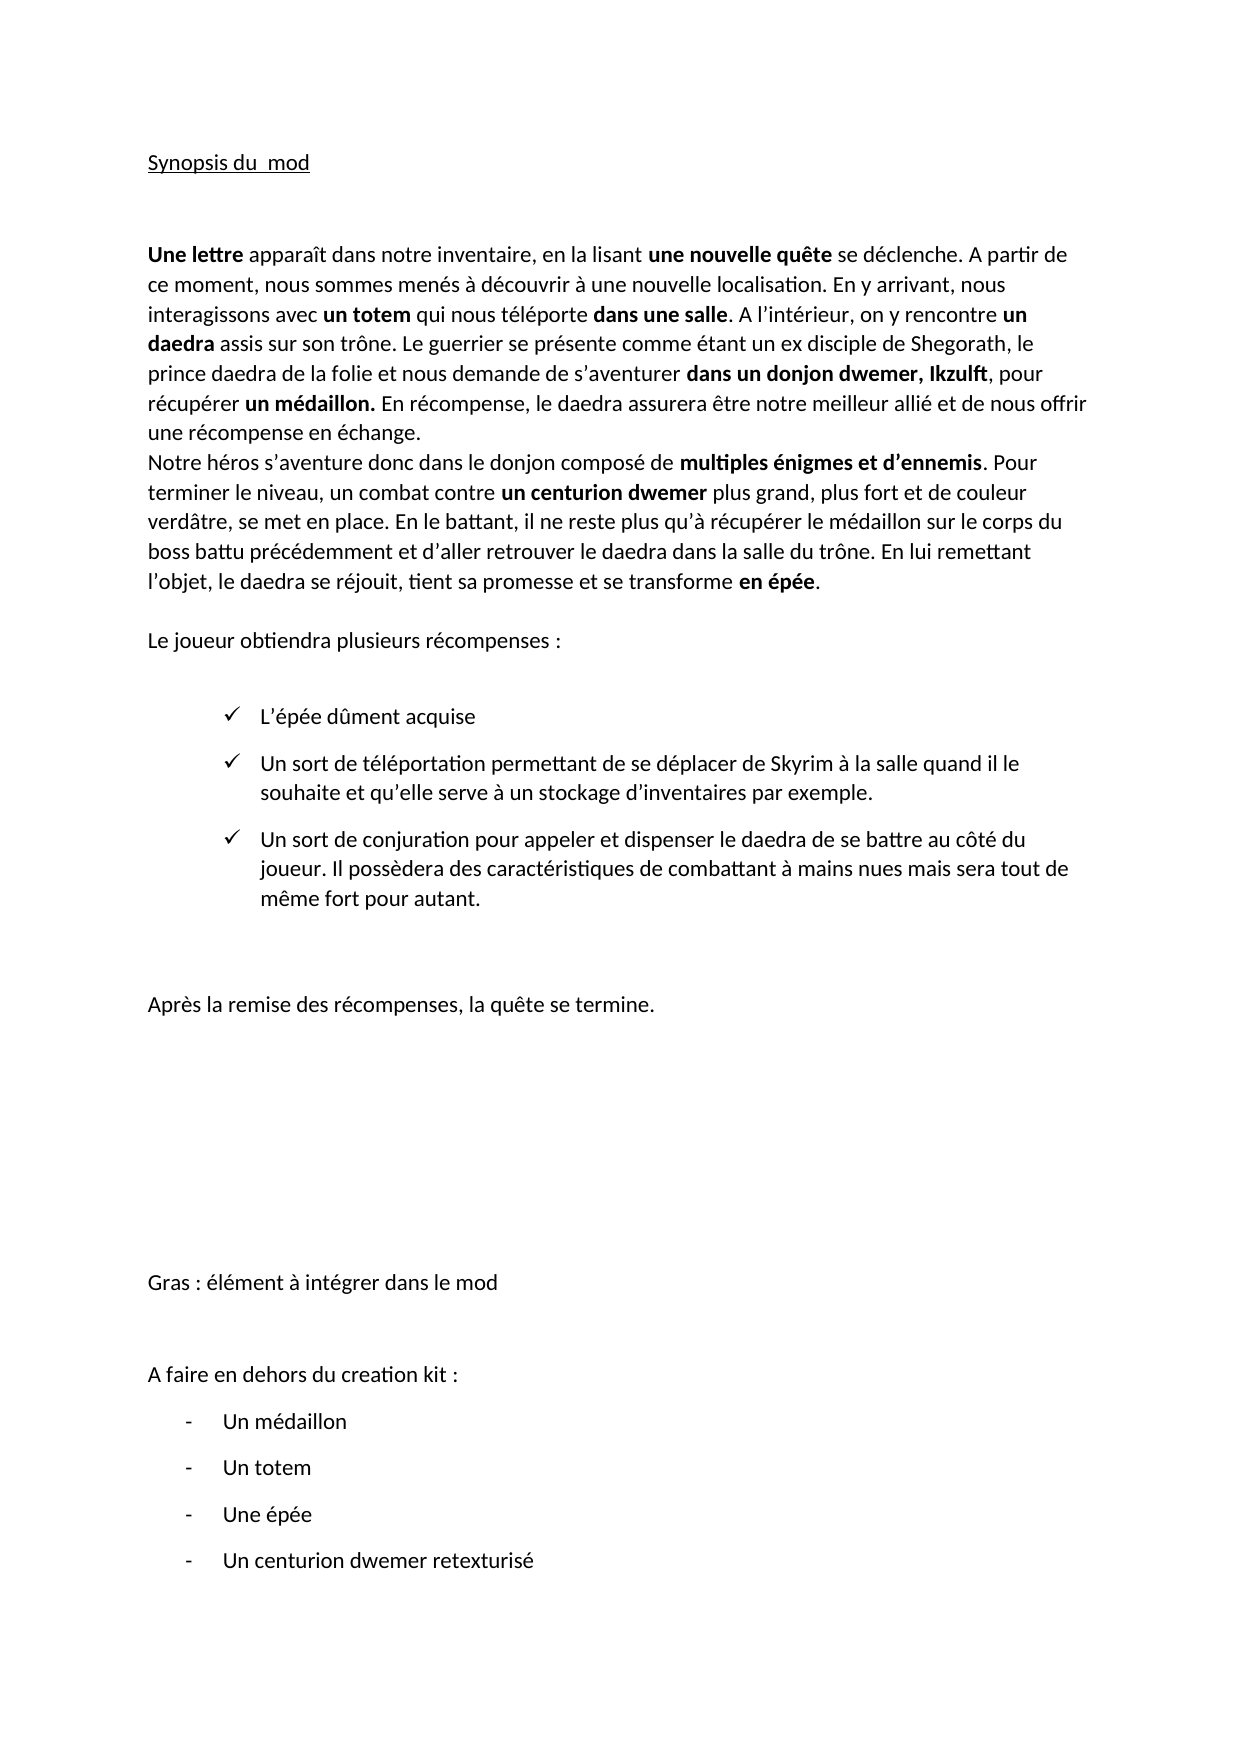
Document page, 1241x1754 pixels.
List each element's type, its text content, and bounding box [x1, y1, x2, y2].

list Un sort de conjuration pour appeler et dispenser le daedra de se battre au côté du joueur. Il possèdera des caractéristiques de combattant à mains nues mais sera tout de même fort pour autant. [223, 825, 1093, 971]
text A faire en dehors du creation kit : [148, 1361, 1093, 1389]
text Après la remise des récompenses, la quête se termine. [148, 990, 1093, 1018]
text Une lettre apparaît dans notre inventaire, en la lisant une nouvelle quête se déclenche. A partir de ce moment, nous sommes menés à découvrir à une nouvelle localisation. En y arrivant, nous interagissons avec un totem qui nous téléporte dans une salle. A l’intérieur, on y rencontre un daedra assis sur son trône. Le guerrier se présente comme étant un ex disciple de Shegorath, le prince daedra de la folie et nous demande de s’aventurer dans un donjon dwemer, Ikzulft, pour récupérer un médaillon. En récompense, le daedra assurera être notre meilleur allié et de nous offrir une récompense en échange. Notre héros s’aventure donc dans le donjon composé de multiples énigmes et d’ennemis. Pour terminer le niveau, un combat contre un centurion dwemer plus grand, plus fort et de couleur verdâtre, se met en place. En le battant, il ne reste plus qu’à récupérer le médaillon sur le corps du boss battu précédemment et d’aller retrouver le daedra dans la salle du trône. En lui remettant l’objet, le daedra se réjouit, tient sa promesse et se transforme en épée. Le joueur obtiendra plusieurs récompenses : [148, 240, 1093, 684]
list L’épée dûment acquise [223, 702, 1093, 730]
list Un sort de téléportation permettant de se déplacer de Skyrim à la salle quand il le souhaite et qu’elle serve à un stockage d’inventaires par exemple. [223, 749, 1093, 806]
text Gras : élément à intégrer dans le mod [148, 1268, 1093, 1296]
list Un totem [185, 1453, 1093, 1481]
list Un médaillon [185, 1407, 1093, 1435]
list Une épée [185, 1500, 1093, 1528]
text Synopsis du mod [148, 148, 1093, 176]
list Un centurion dwemer retexturisé [185, 1546, 1093, 1574]
